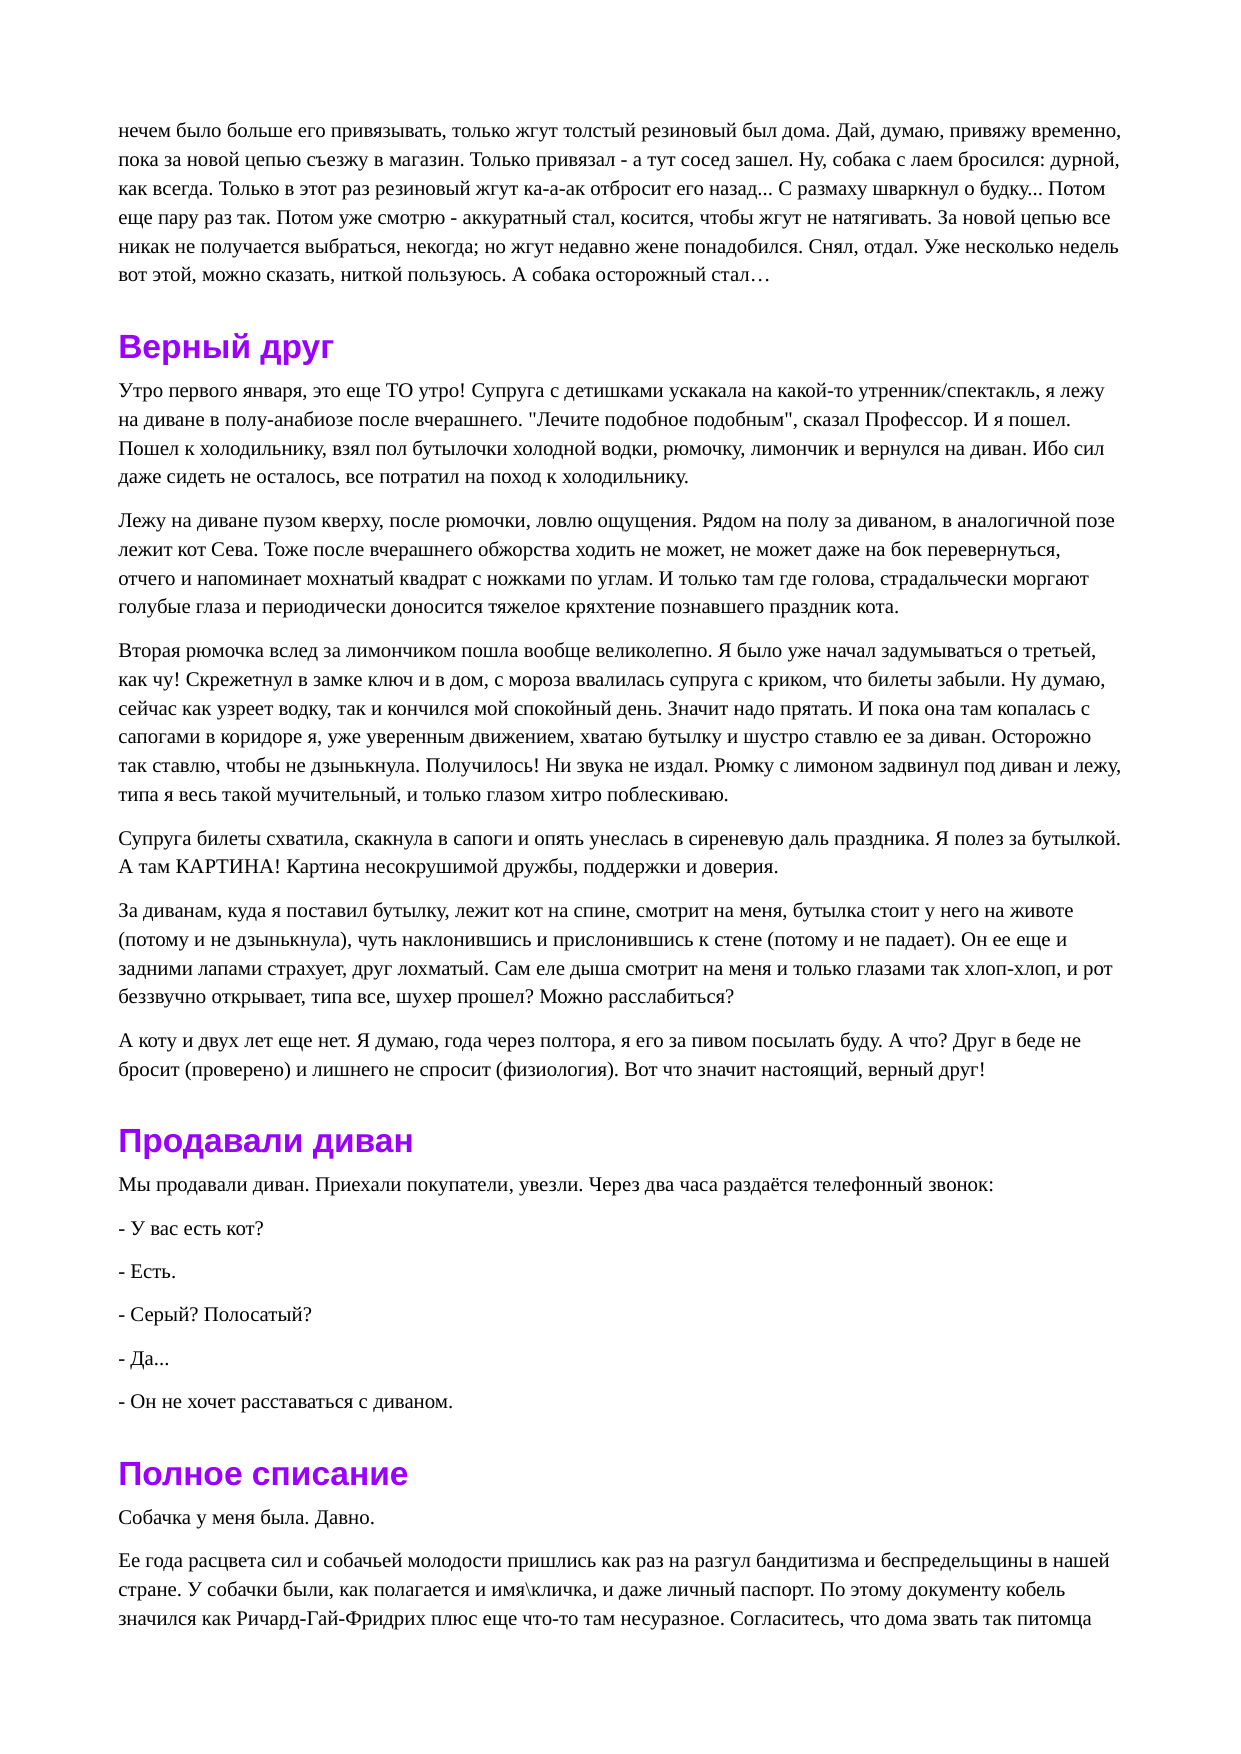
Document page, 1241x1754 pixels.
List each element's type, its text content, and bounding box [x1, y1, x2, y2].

text нечем было больше его привязывать, только жгут толстый резиновый был дома. Дай, думаю, привяжу временно, пока за новой цепью съезжу в магазин. Только привязал - а тут сосед зашел. Ну, собака с лаем бросился: дурной, как всегда. Только в этот раз резиновый жгут ка-а-ак отбросит его назад... С размаху шваркнул о будку... Потом еще пару раз так. Потом уже смотрю - аккуратный стал, косится, чтобы жгут не натягивать. За новой цепью все никак не получается выбраться, некогда; но жгут недавно жене понадобился. Снял, отдал. Уже несколько недель вот этой, можно сказать, ниткой пользуюсь. А собака осторожный стал… [118, 118, 1122, 286]
text - Есть. [118, 1259, 1122, 1283]
text Лежу на диване пузом кверху, после рюмочки, ловлю ощущения. Рядом на полу за диваном, в аналогичной позе лежит кот Сева. Тоже после вчерашнего обжорства ходить не может, не может даже на бок перевернуться, отчего и напоминает мохнатый квадрат с ножками по углам. И только там где голова, страдальчески моргают голубые глаза и периодически доносится тяжелое кряхтение познавшего праздник кота. [118, 508, 1122, 618]
text - У вас есть кот? [118, 1216, 1122, 1239]
subtitle Полное списание [118, 1453, 1122, 1492]
text - Да... [118, 1346, 1122, 1370]
text Вторая рюмочка вслед за лимончиком пошла вообще великолепно. Я было уже начал задумываться о третьей, как чу! Скрежетнул в замке ключ и в дом, с мороза ввалилась супруга с криком, что билеты забыли. Ну думаю, сейчас как узреет водку, так и кончился мой спокойный день. Значит надо прятать. И пока она там копалась с сапогами в коридоре я, уже уверенным движением, хватаю бутылку и шустро ставлю ее за диван. Осторожно так ставлю, чтобы не дзынькнула. Получилось! Ни звука не издал. Рюмку с лимоном задвинул под диван и лежу, типа я весь такой мучительный, и только глазом хитро поблескиваю. [118, 638, 1122, 806]
text Мы продавали диван. Приехали покупатели­, увезли. Через два часа раздаётся телефонный­ звонок: [118, 1172, 1122, 1196]
text Утро первого января, это еще ТО утро! Супруга с детишками ускакала на какой-то утренник/спектакль, я лежу на диване в полу-анабиозе после вчерашнего. "Лечите подобное подобным", сказал Профессор. И я пошел. Пошел к холодильнику, взял пол бутылочки холодной водки, рюмочку, лимончик и вернулся на диван. Ибо сил даже сидеть не осталось, все потратил на поход к холодильнику. [118, 378, 1122, 488]
text Супруга билеты схватила, скакнула в сапоги и опять унеслась в сиреневую даль праздника. Я полез за бутылкой. А там КАРТИНА! Картина несокрушимой дружбы, поддержки и доверия. [118, 826, 1122, 878]
text - Он не хочет расставать­ся с диваном. [118, 1389, 1122, 1413]
subtitle Продавали диван [118, 1121, 1122, 1159]
text - Серый? Полосатый?­ [118, 1302, 1122, 1326]
subtitle Верный друг [118, 327, 1122, 365]
text Собачка у меня была. Давно. [118, 1505, 1122, 1529]
text Ее года расцвета сил и собачьей молодости пришлись как раз на разгул бандитизма и беспредельщины в нашей стране. У собачки были, как полагается и имя\кличка, и даже личный паспорт. По этому документу кобель значился как Ричард-Гай-Фридрих плюс еще что-то там несуразное. Согласитесь, что дома звать так питомца [118, 1548, 1122, 1630]
text За диванам, куда я поставил бутылку, лежит кот на спине, смотрит на меня, бутылка стоит у него на животе (потому и не дзынькнула), чуть наклонившись и прислонившись к стене (потому и не падает). Он ее еще и задними лапами страхует, друг лохматый. Сам еле дыша смотрит на меня и только глазами так хлоп-хлоп, и рот беззвучно открывает, типа все, шухер прошел? Можно расслабиться? [118, 898, 1122, 1008]
text А коту и двух лет еще нет. Я думаю, года через полтора, я его за пивом посылать буду. А что? Друг в беде не бросит (проверено) и лишнего не спросит (физиология). Вот что значит настоящий, верный друг! [118, 1028, 1122, 1081]
